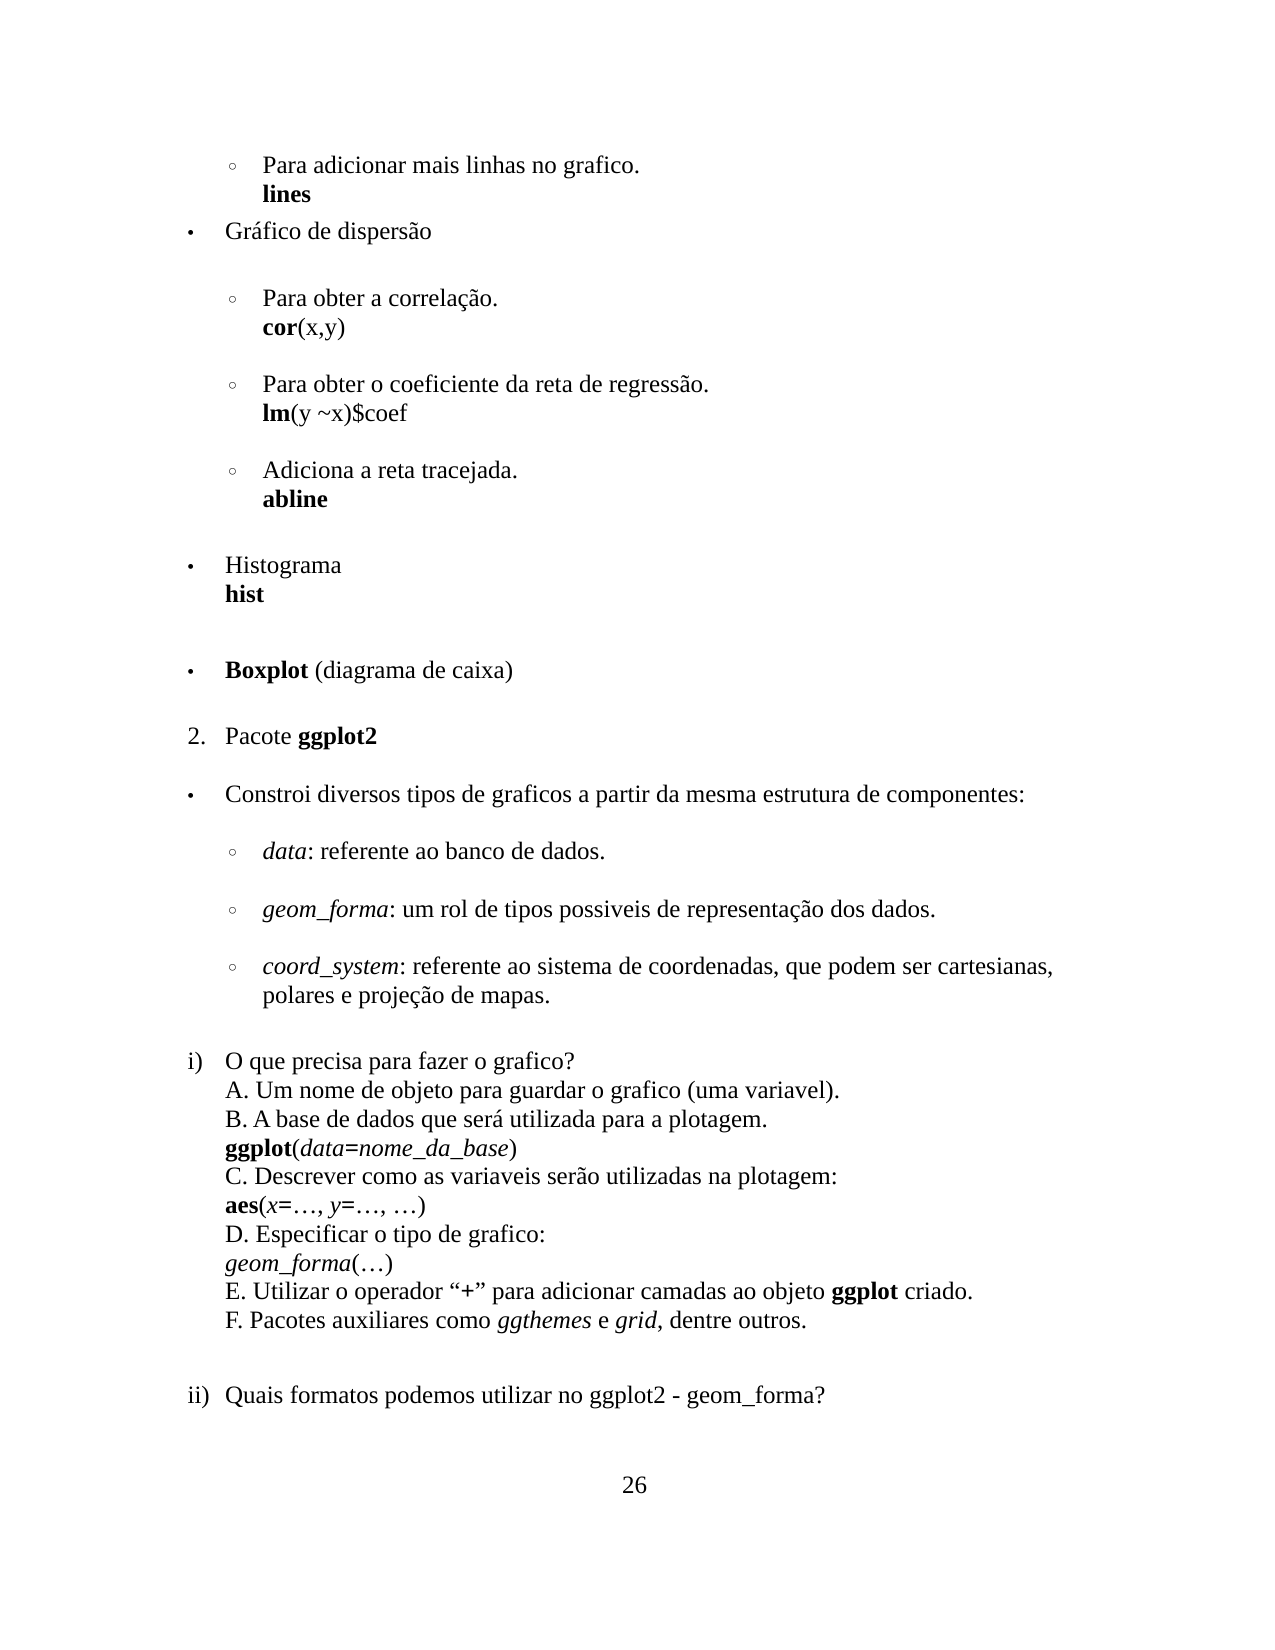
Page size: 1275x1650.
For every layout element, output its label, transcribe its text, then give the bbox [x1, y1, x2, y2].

list data: referente ao banco de dados. [225, 836, 1125, 894]
list Pacote ggplot2 [187, 721, 1125, 779]
list Boxplot (diagrama de caixa) [187, 655, 1125, 712]
list Para adicionar mais linhas no grafico. lines [225, 150, 1125, 207]
list Para obter a correlação. cor(x,y) [225, 283, 1125, 369]
list O que precisa para fazer o grafico? A. Um nome de objeto para guardar o grafico (uma variavel). B. A base de dados que será utilizada para a plotagem. ggplot(data=nome_da_base) C. Descrever como as variaveis serão utilizadas na plotagem: aes(x=…, y=…, …) D. Especificar o tipo de grafico: geom_forma(…) E. Utilizar o operador “+” para adicionar camadas ao objeto ggplot criado. F. Pacotes auxiliares como ggthemes e grid, dentre outros. [187, 1046, 1125, 1363]
list geom_forma: um rol de tipos possiveis de representação dos dados. [225, 894, 1125, 951]
list Histograma hist [187, 551, 1125, 637]
list Constroi diversos tipos de graficos a partir da mesma estrutura de componentes: [187, 779, 1125, 836]
list Adiciona a reta tracejada. abline [225, 455, 1125, 542]
list Para obter o coeficiente da reta de regressão. lm(y ~x)$coef [225, 369, 1125, 455]
list coord_system: referente ao sistema de coordenadas, que podem ser cartesianas, polares e projeção de mapas. [225, 951, 1125, 1037]
list Gráfico de dispersão [187, 216, 1125, 274]
list Quais formatos podemos utilizar no ggplot2 - geom_forma? [187, 1381, 1125, 1438]
